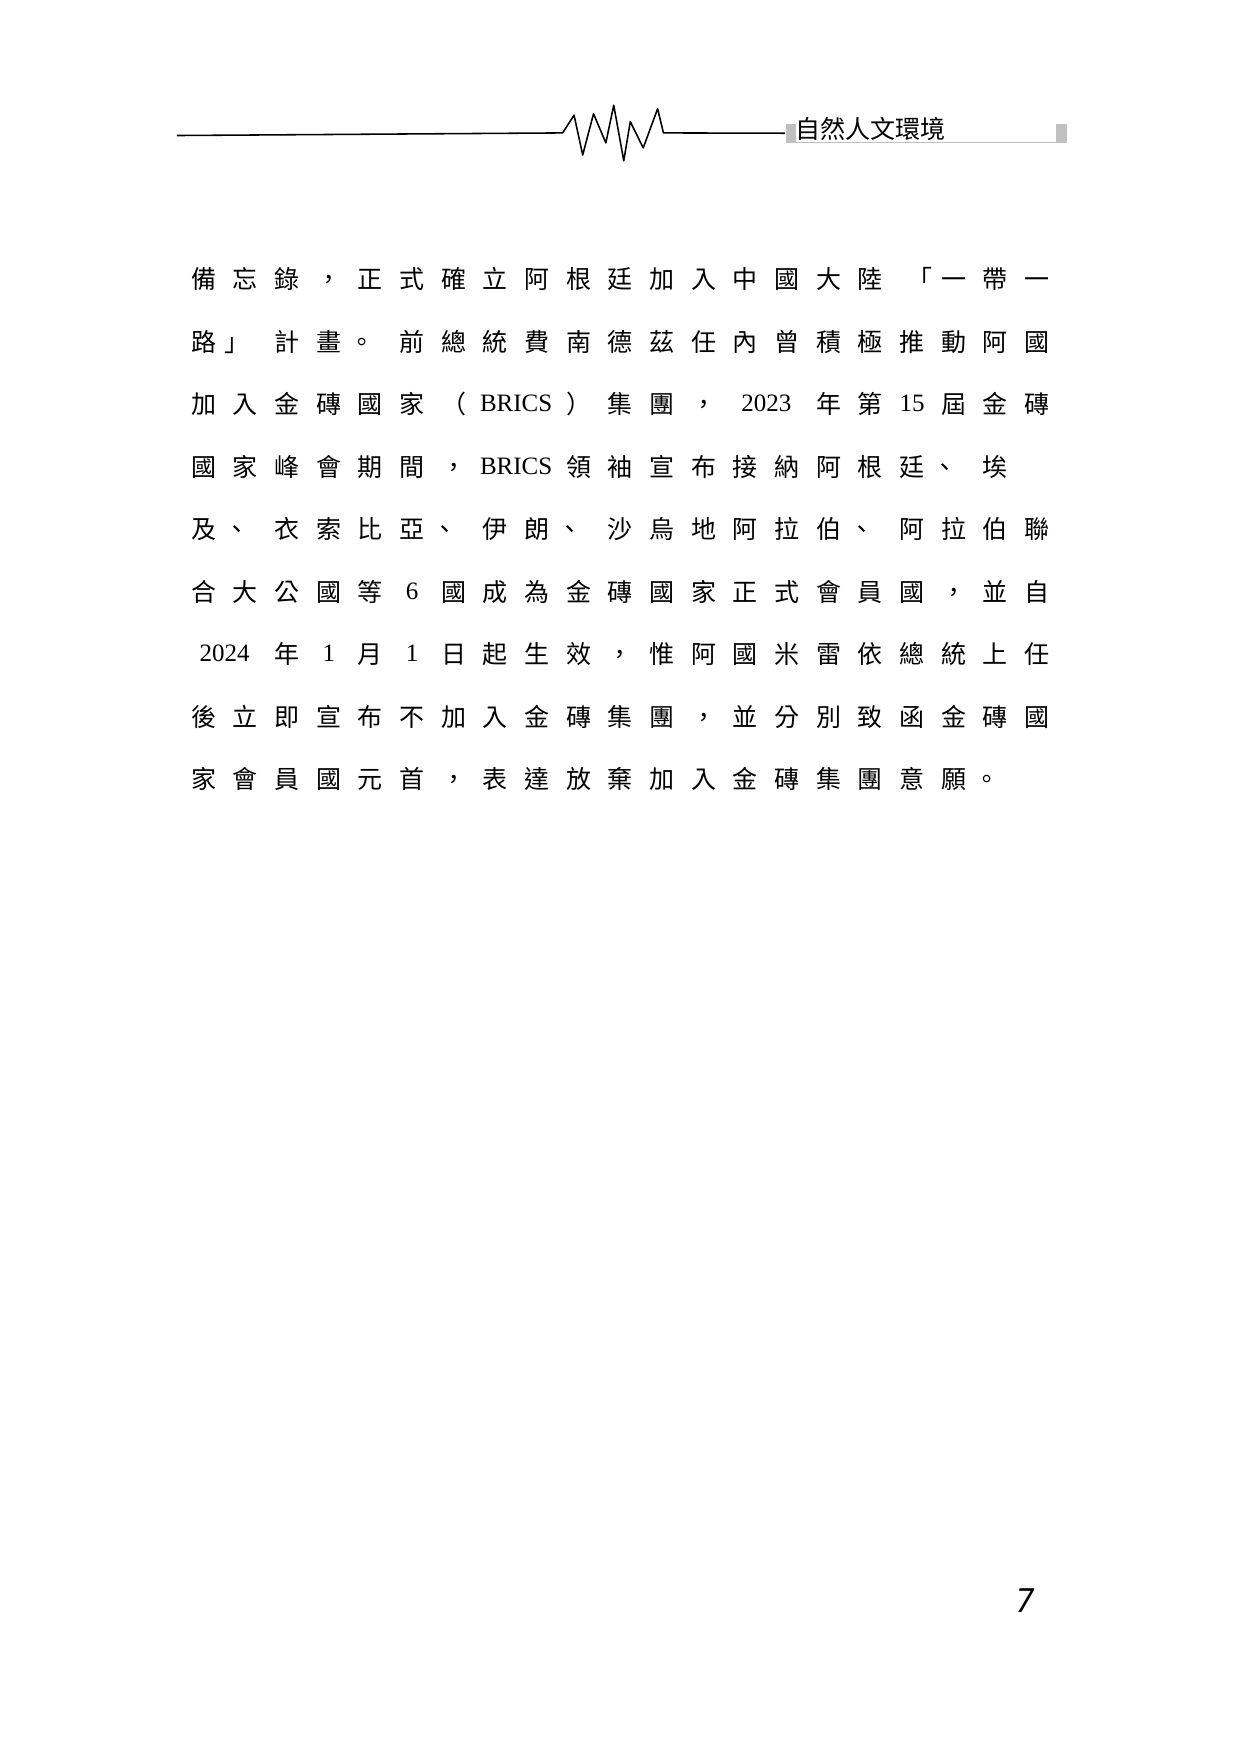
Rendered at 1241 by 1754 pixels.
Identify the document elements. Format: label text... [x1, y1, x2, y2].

text 備忘錄，正式確立阿根廷加入中國大陸「一帶一路」計畫。前總統費南德茲任內曾積極推動阿國加入金磚國家（BRICS）集團，2023年第15屆金磚國家峰會期間，BRICS領袖宣布接納阿根廷、埃及、衣索比亞、伊朗、沙烏地阿拉伯、阿拉伯聯合大公國等6國成為金磚國家正式會員國，並自2024年1月1日起生效，惟阿國米雷依總統上任後立即宣布不加入金磚集團，並分別致函金磚國家會員國元首，表達放棄加入金磚集團意願。 [183, 236, 1058, 799]
